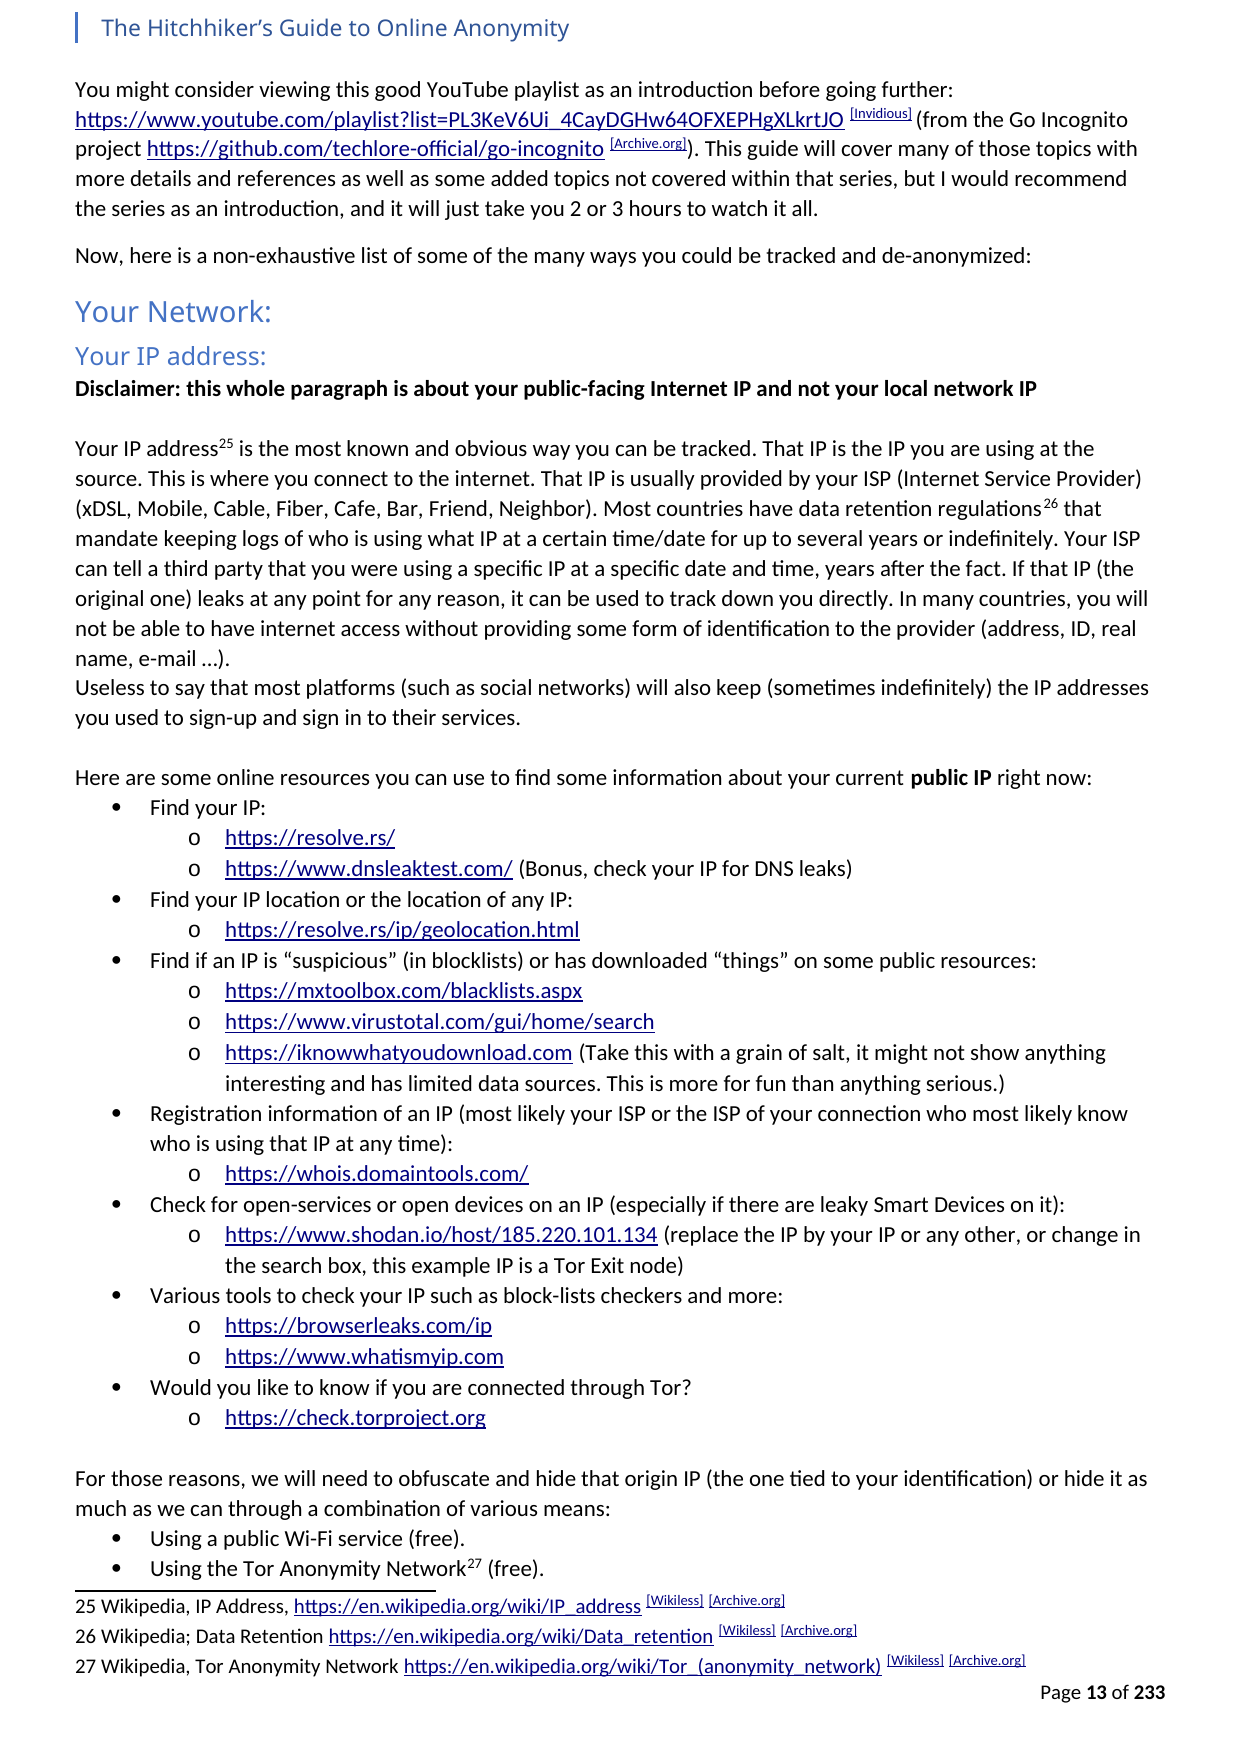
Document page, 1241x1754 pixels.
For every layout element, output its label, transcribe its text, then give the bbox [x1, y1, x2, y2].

list https://www.shodan.io/host/185.220.101.134 (replace the IP by your IP or any other, or change in the search box, this example IP is a Tor Exit node) [187, 1220, 1165, 1279]
subtitle Your Network: [75, 292, 1165, 331]
list Using a public Wi-Fi service (free). [112, 1524, 1165, 1552]
list Check for open-services or open devices on an IP (especially if there are leaky Smart Devices on it): [112, 1190, 1165, 1218]
list Using the Tor Anonymity Network (free). [112, 1554, 1165, 1582]
text Here are some online resources you can use to find some information about your current public IP right now: [75, 763, 1165, 791]
list https://browserleaks.com/ip [187, 1311, 1165, 1340]
list Various tools to check your IP such as block-lists checkers and more: [112, 1281, 1165, 1309]
list Find your IP: [112, 793, 1165, 821]
list https://resolve.rs/ip/geolocation.html [187, 915, 1165, 944]
text Wikipedia, IP Address, https://en.wikipedia.org/wiki/IP_address [Wikiless] [Archive.org] [75, 1591, 1165, 1619]
text Now, here is a non-exhaustive list of some of the many ways you could be tracked and de-anonymized: [75, 241, 1165, 269]
list Wikipedia, Tor Anonymity Network https://en.wikipedia.org/wiki/Tor_(anonymity_network) [Wikiless] [Archive.org] [75, 1651, 1165, 1679]
list https://www.virustotal.com/gui/home/search [187, 1007, 1165, 1037]
list Find if an IP is “suspicious” (in blocklists) or has downloaded “things” on some public resources: [112, 946, 1165, 974]
text Useless to say that most platforms (such as social networks) will also keep (sometimes indefinitely) the IP addresses you used to sign-up and sign in to their services. [75, 673, 1165, 731]
list https://check.torproject.org [187, 1403, 1165, 1432]
list Would you like to know if you are connected through Tor? [112, 1373, 1165, 1401]
text You might consider viewing this good YouTube playlist as an introduction before going further: https://www.youtube.com/playlist?list=PL3KeV6Ui_4CayDGHw64OFXEPHgXLkrtJO [Invidious] (from the Go Incognito project https://github.com/techlore-official/go-incognito [Archive.org]). This guide will cover many of those topics with more details and references as well as some added topics not covered within that series, but I would recommend the series as an introduction, and it will just take you 2 or 3 hours to watch it all. [75, 75, 1165, 222]
list https://resolve.rs/ [187, 823, 1165, 852]
text Wikipedia; Data Retention https://en.wikipedia.org/wiki/Data_retention [Wikiless] [Archive.org] [75, 1621, 1165, 1649]
list https://www.whatismyip.com [187, 1342, 1165, 1371]
list https://www.dnsleaktest.com/ (Bonus, check your IP for DNS leaks) [187, 854, 1165, 883]
list Find your IP location or the location of any IP: [112, 885, 1165, 913]
text For those reasons, we will need to obfuscate and hide that origin IP (the one tied to your identification) or hide it as much as we can through a combination of various means: [75, 1464, 1165, 1522]
text Your IP address is the most known and obvious way you can be tracked. That IP is the IP you are using at the source. This is where you connect to the internet. That IP is usually provided by your ISP (Internet Service Provider) (xDSL, Mobile, Cable, Fiber, Cafe, Bar, Friend, Neighbor). Most countries have data retention regulations that mandate keeping logs of who is using what IP at a certain time/date for up to several years or indefinitely. Your ISP can tell a third party that you were using a specific IP at a specific date and time, years after the fact. If that IP (the original one) leaks at any point for any reason, it can be used to track down you directly. In many countries, you will not be able to have internet access without providing some form of identification to the provider (address, ID, real name, e-mail …). [75, 434, 1165, 672]
subtitle Your IP address: [75, 338, 1165, 372]
list https://whois.domaintools.com/ [187, 1159, 1165, 1188]
list https://mxtoolbox.com/blacklists.aspx [187, 976, 1165, 1005]
text Disclaimer: this whole paragraph is about your public-facing Internet IP and not your local network IP [75, 374, 1165, 403]
list https://iknowwhatyoudownload.com (Take this with a grain of salt, it might not show anything interesting and has limited data sources. This is more for fun than anything serious.) [187, 1038, 1165, 1098]
list Registration information of an IP (most likely your ISP or the ISP of your connection who most likely know who is using that IP at any time): [112, 1099, 1165, 1157]
